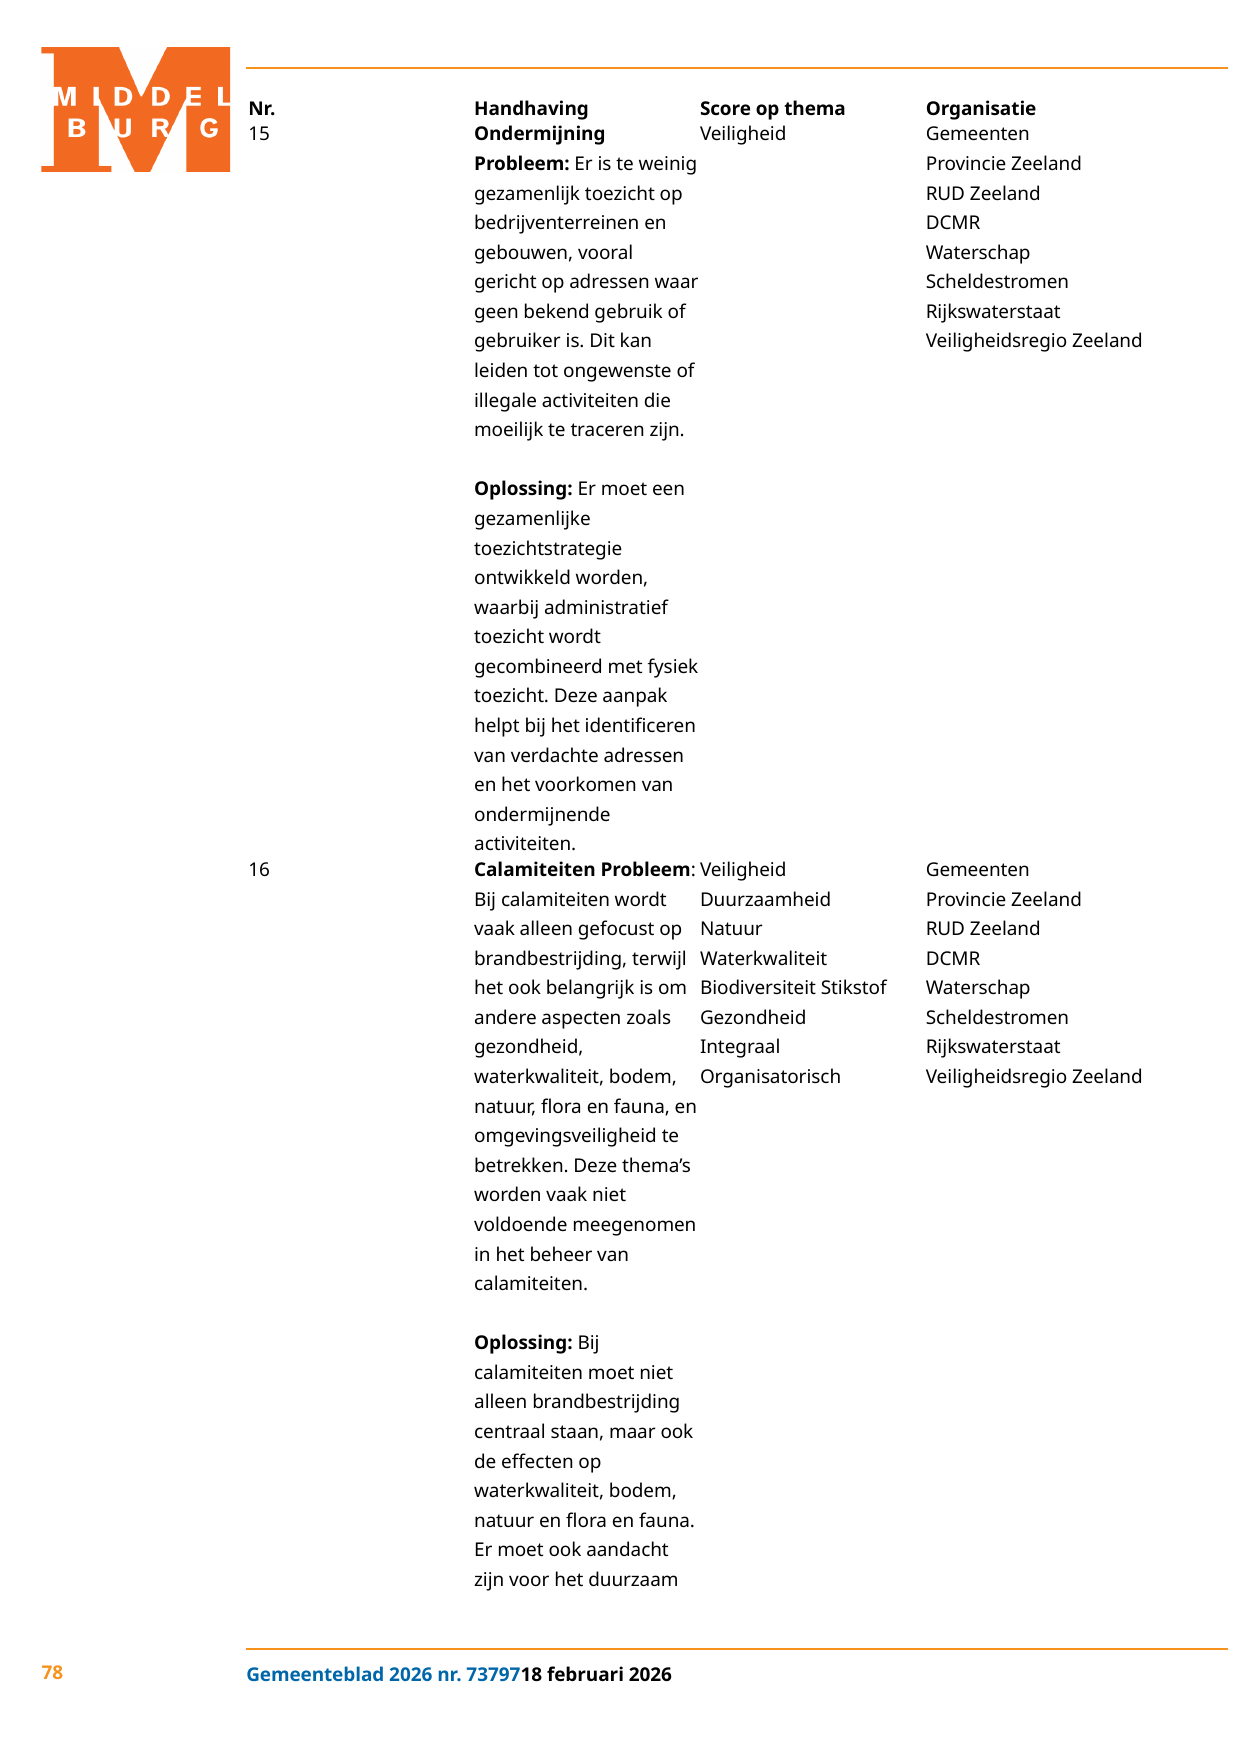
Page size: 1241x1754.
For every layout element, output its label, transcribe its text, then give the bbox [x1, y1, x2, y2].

picture [41, 47, 231, 172]
table_header Organisatie [926, 95, 1152, 121]
table_cell Calamiteiten Probleem: Bij calamiteiten wordt vaak alleen gefocust op brandbestrijding, terwijl het ook belangrijk is om andere aspecten zoals gezondheid, waterkwaliteit, bodem, natuur, flora en fauna, en omgevingsveiligheid te betrekken. Deze thema’s worden vaak niet voldoende meegenomen in het beheer van calamiteiten. Oplossing: Bij calamiteiten moet niet alleen brandbestrijding centraal staan, maar ook de effecten op waterkwaliteit, bodem, natuur en flora en fauna. Er moet ook aandacht zijn voor het duurzaam [474, 856, 700, 1592]
table_header Score op thema [700, 95, 926, 121]
table_cell Veiligheid [700, 121, 926, 856]
table_cell Gemeenten Provincie Zeeland RUD Zeeland DCMR Waterschap Scheldestromen Rijkswaterstaat Veiligheidsregio Zeeland [926, 121, 1152, 856]
table_header Handhaving [474, 95, 700, 121]
table_cell Veiligheid Duurzaamheid Natuur Waterkwaliteit Biodiversiteit Stikstof Gezondheid Integraal Organisatorisch [700, 856, 926, 1592]
table_cell 15 [248, 121, 474, 856]
table_cell Ondermijning Probleem: Er is te weinig gezamenlijk toezicht op bedrijventerreinen en gebouwen, vooral gericht op adressen waar geen bekend gebruik of gebruiker is. Dit kan leiden tot ongewenste of illegale activiteiten die moeilijk te traceren zijn. Oplossing: Er moet een gezamenlijke toezichtstrategie ontwikkeld worden, waarbij administratief toezicht wordt gecombineerd met fysiek toezicht. Deze aanpak helpt bij het identificeren van verdachte adressen en het voorkomen van ondermijnende activiteiten. [474, 121, 700, 856]
table_cell Gemeenten Provincie Zeeland RUD Zeeland DCMR Waterschap Scheldestromen Rijkswaterstaat Veiligheidsregio Zeeland [926, 856, 1152, 1592]
table_header Nr. [248, 95, 474, 121]
table_cell 16 [248, 856, 474, 1592]
